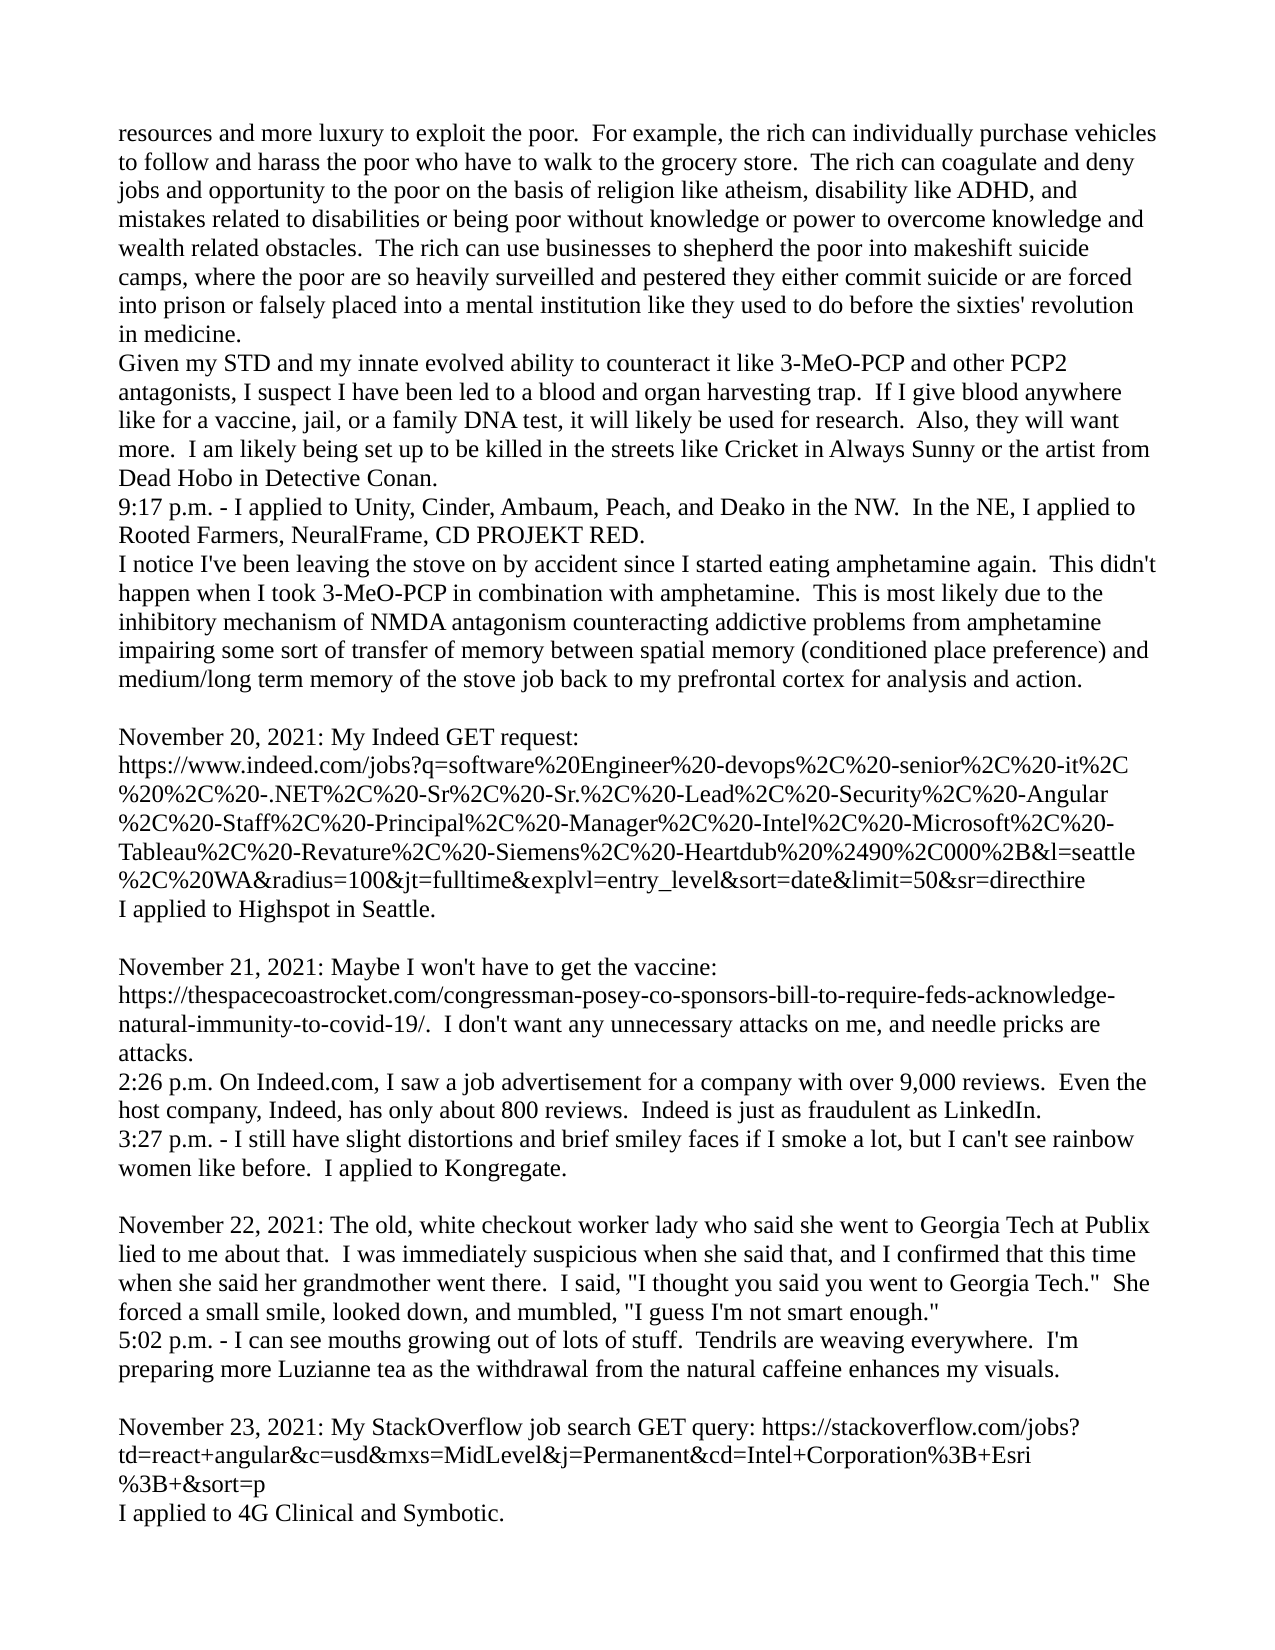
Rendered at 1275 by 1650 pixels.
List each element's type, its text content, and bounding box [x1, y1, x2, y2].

text 3:27 p.m. - I still have slight distortions and brief smiley faces if I smoke a lot, but I can't see rainbow women like before. I applied to Kongregate. [118, 1124, 1157, 1182]
text Given my STD and my innate evolved ability to counteract it like 3-MeO-PCP and other PCP2 antagonists, I suspect I have been led to a blood and organ harvesting trap. If I give blood anywhere like for a vaccine, jail, or a family DNA test, it will likely be used for research. Also, they will want more. I am likely being set up to be killed in the streets like Cricket in Always Sunny or the artist from Dead Hobo in Detective Conan. [118, 348, 1157, 492]
text I notice I've been leaving the stove on by accident since I started eating amphetamine again. This didn't happen when I took 3-MeO-PCP in combination with amphetamine. This is most likely due to the inhibitory mechanism of NMDA antagonism counteracting addictive problems from amphetamine impairing some sort of transfer of memory between spatial memory (conditioned place preference) and medium/long term memory of the stove job back to my prefrontal cortex for analysis and action. [118, 549, 1157, 693]
text 2:26 p.m. On Indeed.com, I saw a job advertisement for a company with over 9,000 reviews. Even the host company, Indeed, has only about 800 reviews. Indeed is just as fraudulent as LinkedIn. [118, 1067, 1157, 1124]
text 5:02 p.m. - I can see mouths growing out of lots of stuff. Tendrils are weaving everywhere. I'm preparing more Luzianne tea as the withdrawal from the natural caffeine enhances my visuals. [118, 1326, 1157, 1383]
text resources and more luxury to exploit the poor. For example, the rich can individually purchase vehicles to follow and harass the poor who have to walk to the grocery store. The rich can coagulate and deny jobs and opportunity to the poor on the basis of religion like atheism, disability like ADHD, and mistakes related to disabilities or being poor without knowledge or power to overcome knowledge and wealth related obstacles. The rich can use businesses to shepherd the poor into makeshift suicide camps, where the poor are so heavily surveilled and pestered they either commit suicide or are forced into prison or falsely placed into a mental institution like they used to do before the sixties' revolution in medicine. [118, 118, 1157, 348]
text November 23, 2021: My StackOverflow job search GET query: https://stackoverflow.com/jobs?td=react+angular&c=usd&mxs=MidLevel&j=Permanent&cd=Intel+Corporation%3B+Esri%3B+&sort=p [118, 1412, 1157, 1498]
text I applied to Highspot in Seattle. [118, 894, 1157, 923]
text November 21, 2021: Maybe I won't have to get the vaccine: https://thespacecoastrocket.com/congressman-posey-co-sponsors-bill-to-require-feds-acknowledge-natural-immunity-to-covid-19/. I don't want any unnecessary attacks on me, and needle pricks are attacks. [118, 952, 1157, 1067]
text November 20, 2021: My Indeed GET request: [118, 722, 1157, 751]
text https://www.indeed.com/jobs?q=software%20Engineer%20-devops%2C%20-senior%2C%20-it%2C%20%2C%20-.NET%2C%20-Sr%2C%20-Sr.%2C%20-Lead%2C%20-Security%2C%20-Angular%2C%20-Staff%2C%20-Principal%2C%20-Manager%2C%20-Intel%2C%20-Microsoft%2C%20-Tableau%2C%20-Revature%2C%20-Siemens%2C%20-Heartdub%20%2490%2C000%2B&l=seattle%2C%20WA&radius=100&jt=fulltime&explvl=entry_level&sort=date&limit=50&sr=directhire [118, 751, 1157, 894]
text 9:17 p.m. - I applied to Unity, Cinder, Ambaum, Peach, and Deako in the NW. In the NE, I applied to Rooted Farmers, NeuralFrame, CD PROJEKT RED. [118, 492, 1157, 549]
text I applied to 4G Clinical and Symbotic. [118, 1498, 1157, 1527]
text November 22, 2021: The old, white checkout worker lady who said she went to Georgia Tech at Publix lied to me about that. I was immediately suspicious when she said that, and I confirmed that this time when she said her grandmother went there. I said, "I thought you said you went to Georgia Tech." She forced a small smile, looked down, and mumbled, "I guess I'm not smart enough." [118, 1211, 1157, 1326]
